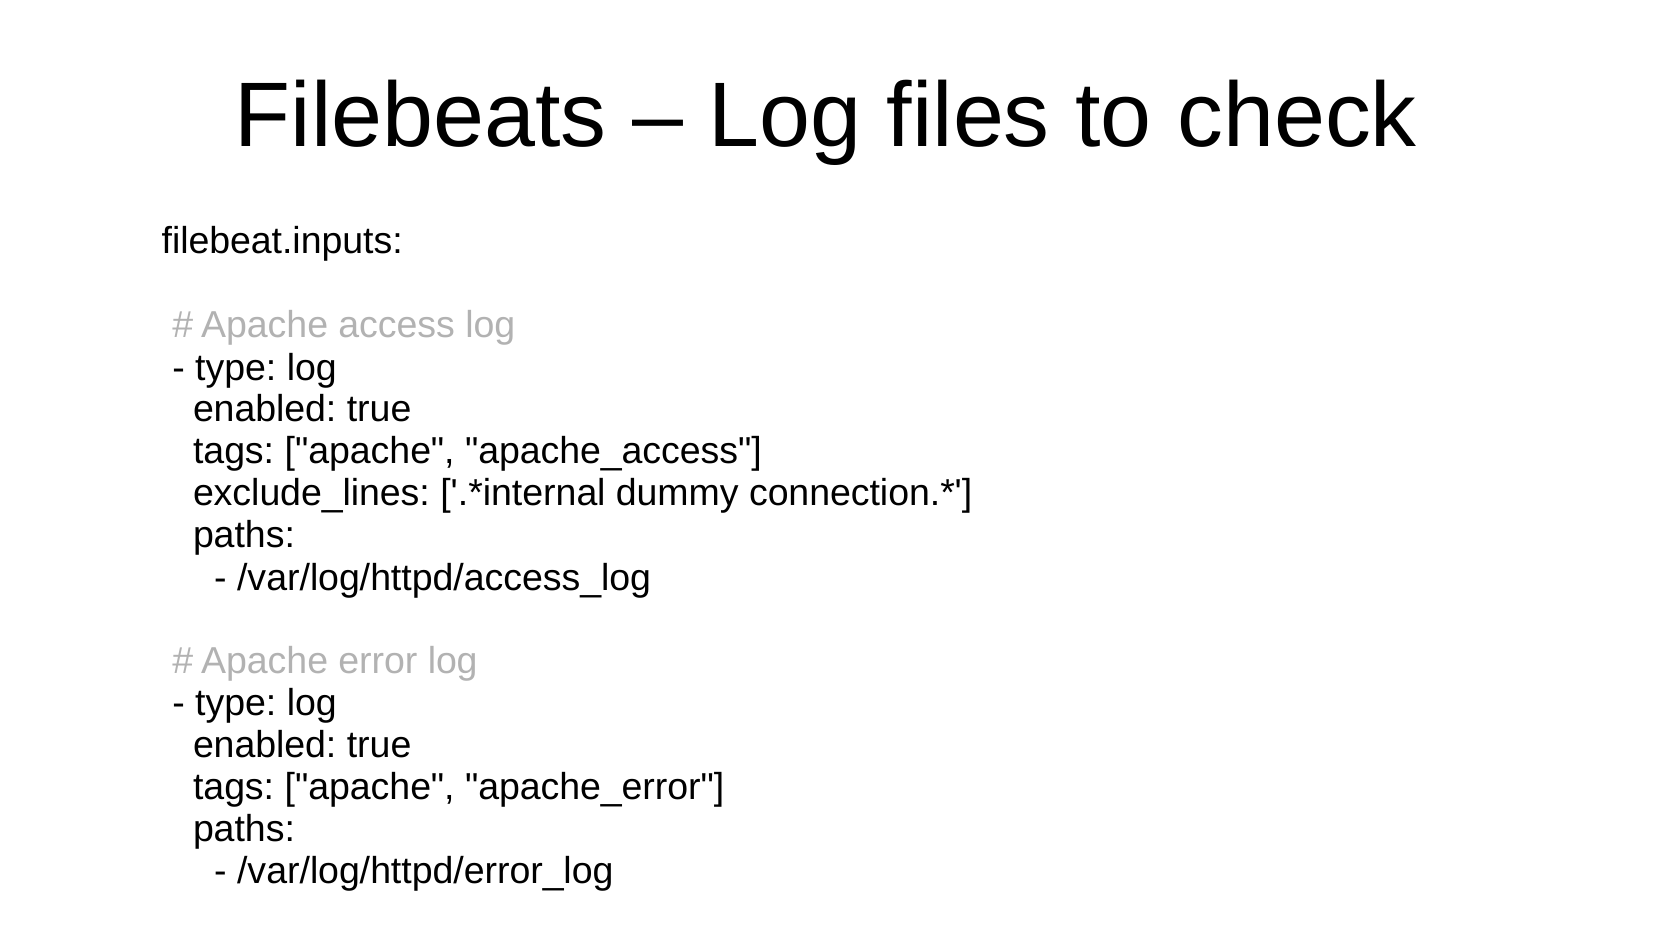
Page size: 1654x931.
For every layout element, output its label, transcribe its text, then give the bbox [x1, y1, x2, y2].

text_box filebeat.inputs: # Apache access log - type: log enabled: true tags: ["apache", "apache_access"] exclude_lines: ['.*internal dummy connection.*'] paths: - /var/log/httpd/access_log # Apache error log - type: log enabled: true tags: ["apache", "apache_error"] paths: - /var/log/httpd/error_log [94, 212, 1560, 931]
title Filebeats – Log files to check [82, 37, 1571, 193]
